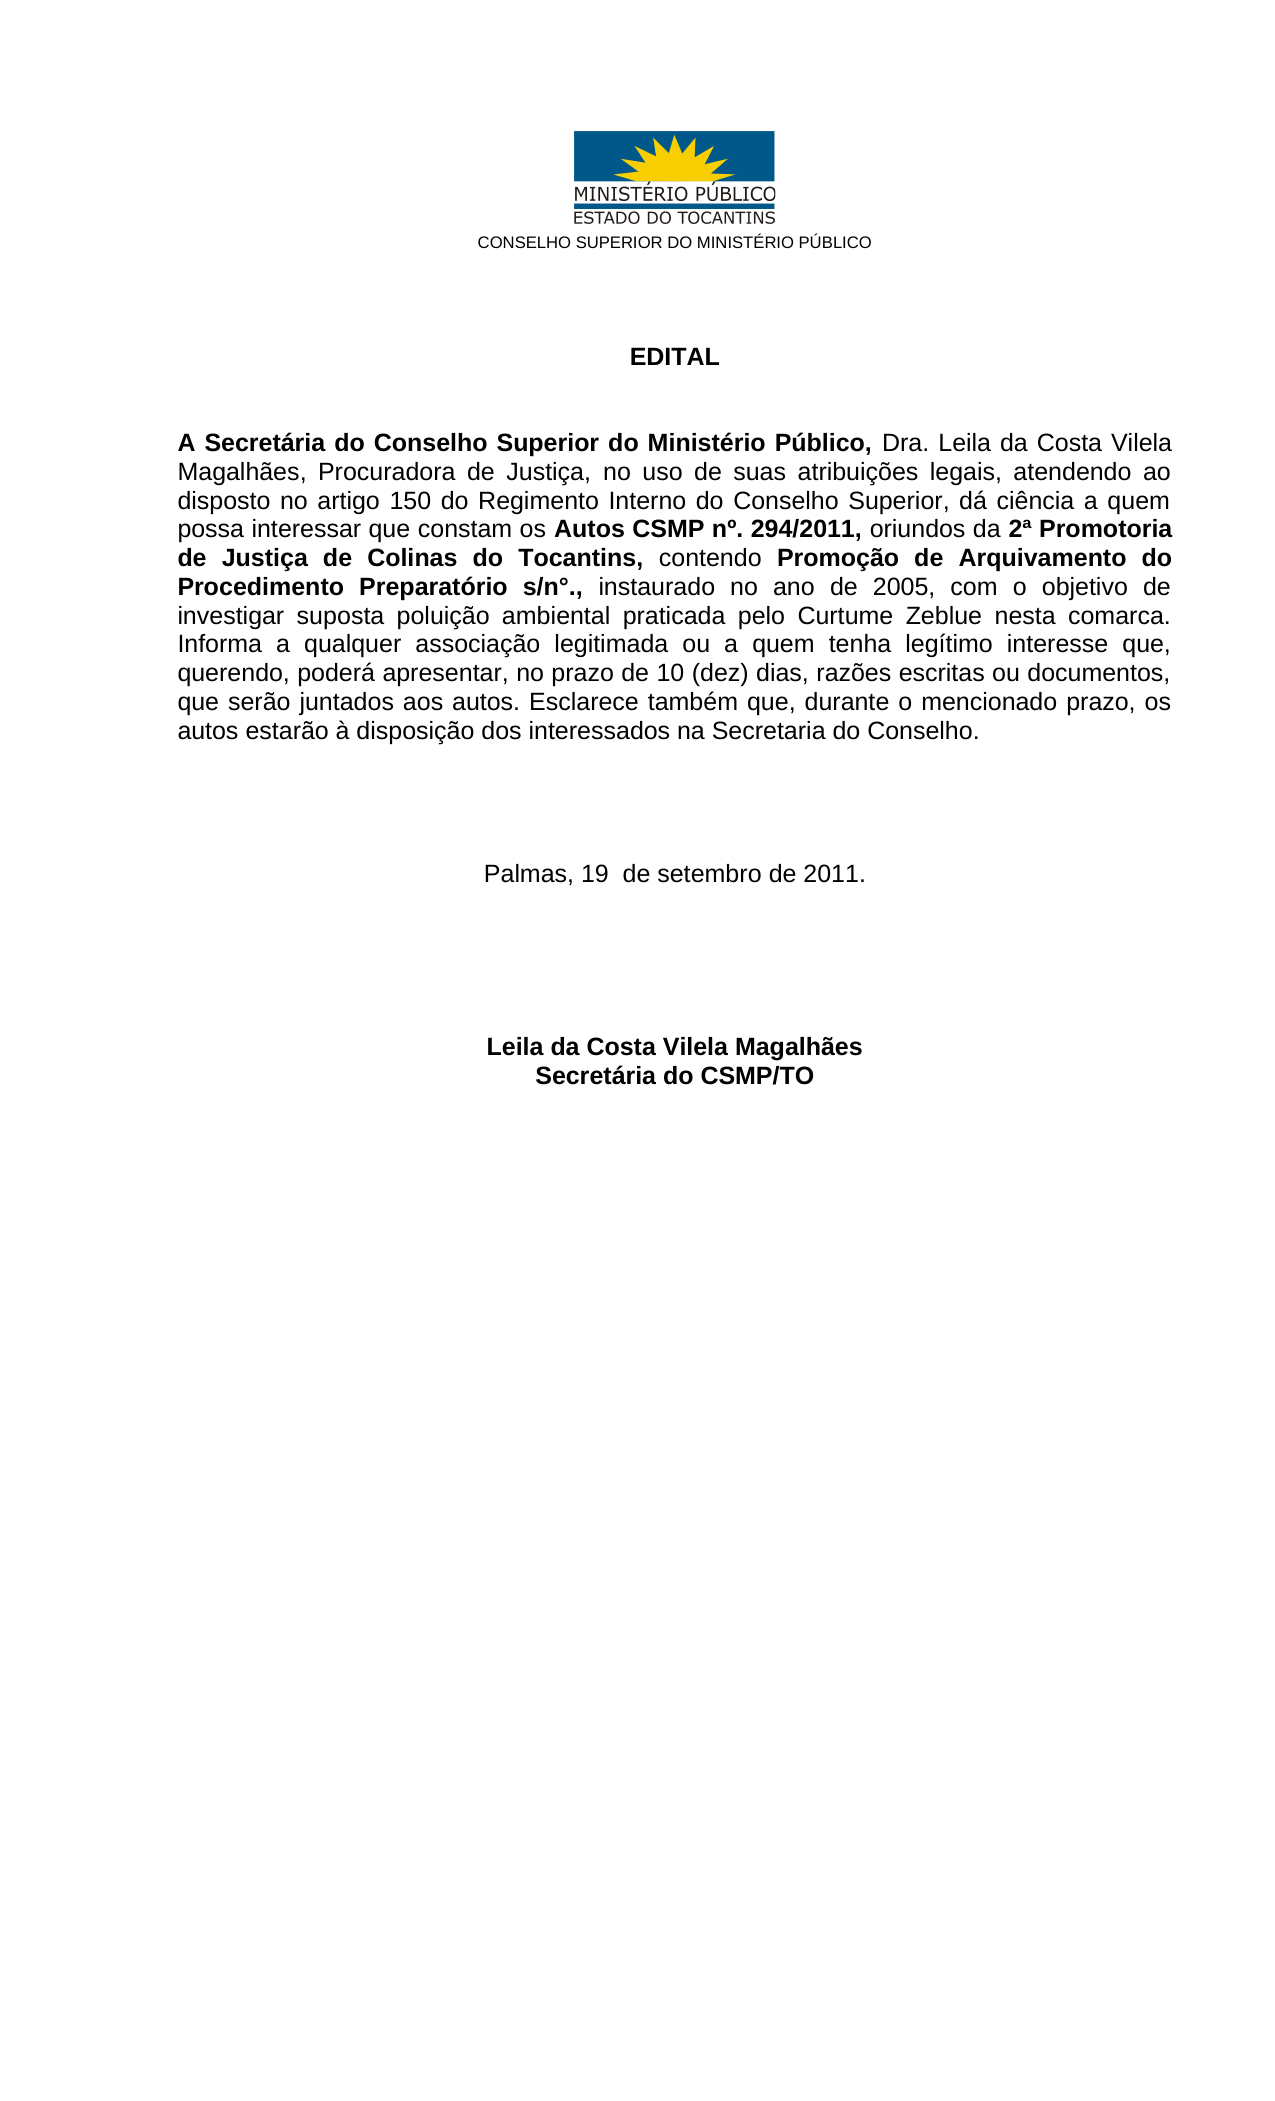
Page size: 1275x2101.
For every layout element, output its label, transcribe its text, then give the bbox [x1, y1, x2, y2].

text Secretária do CSMP/TO [177, 1061, 1172, 1089]
text EDITAL [177, 342, 1172, 371]
text A Secretária do Conselho Superior do Ministério Público, Dra. Leila da Costa Vilela Magalhães, Procuradora de Justiça, no uso de suas atribuições legais, atendendo ao disposto no artigo 150 do Regimento Interno do Conselho Superior, dá ciência a quem possa interessar que constam os Autos CSMP nº. 294/2011, oriundos da 2ª Promotoria de Justiça de Colinas do Tocantins, contendo Promoção de Arquivamento do Procedimento Preparatório s/n°., instaurado no ano de 2005, com o objetivo de investigar suposta poluição ambiental praticada pelo Curtume Zeblue nesta comarca. Informa a qualquer associação legitimada ou a quem tenha legítimo interesse que, querendo, poderá apresentar, no prazo de 10 (dez) dias, razões escritas ou documentos, que serão juntados aos autos. Esclarece também que, durante o mencionado prazo, os autos estarão à disposição dos interessados na Secretaria do Conselho. [177, 428, 1172, 744]
text Palmas, 19 de setembro de 2011. [177, 859, 1172, 888]
picture [574, 131, 776, 224]
text Leila da Costa Vilela Magalhães [177, 1032, 1172, 1061]
